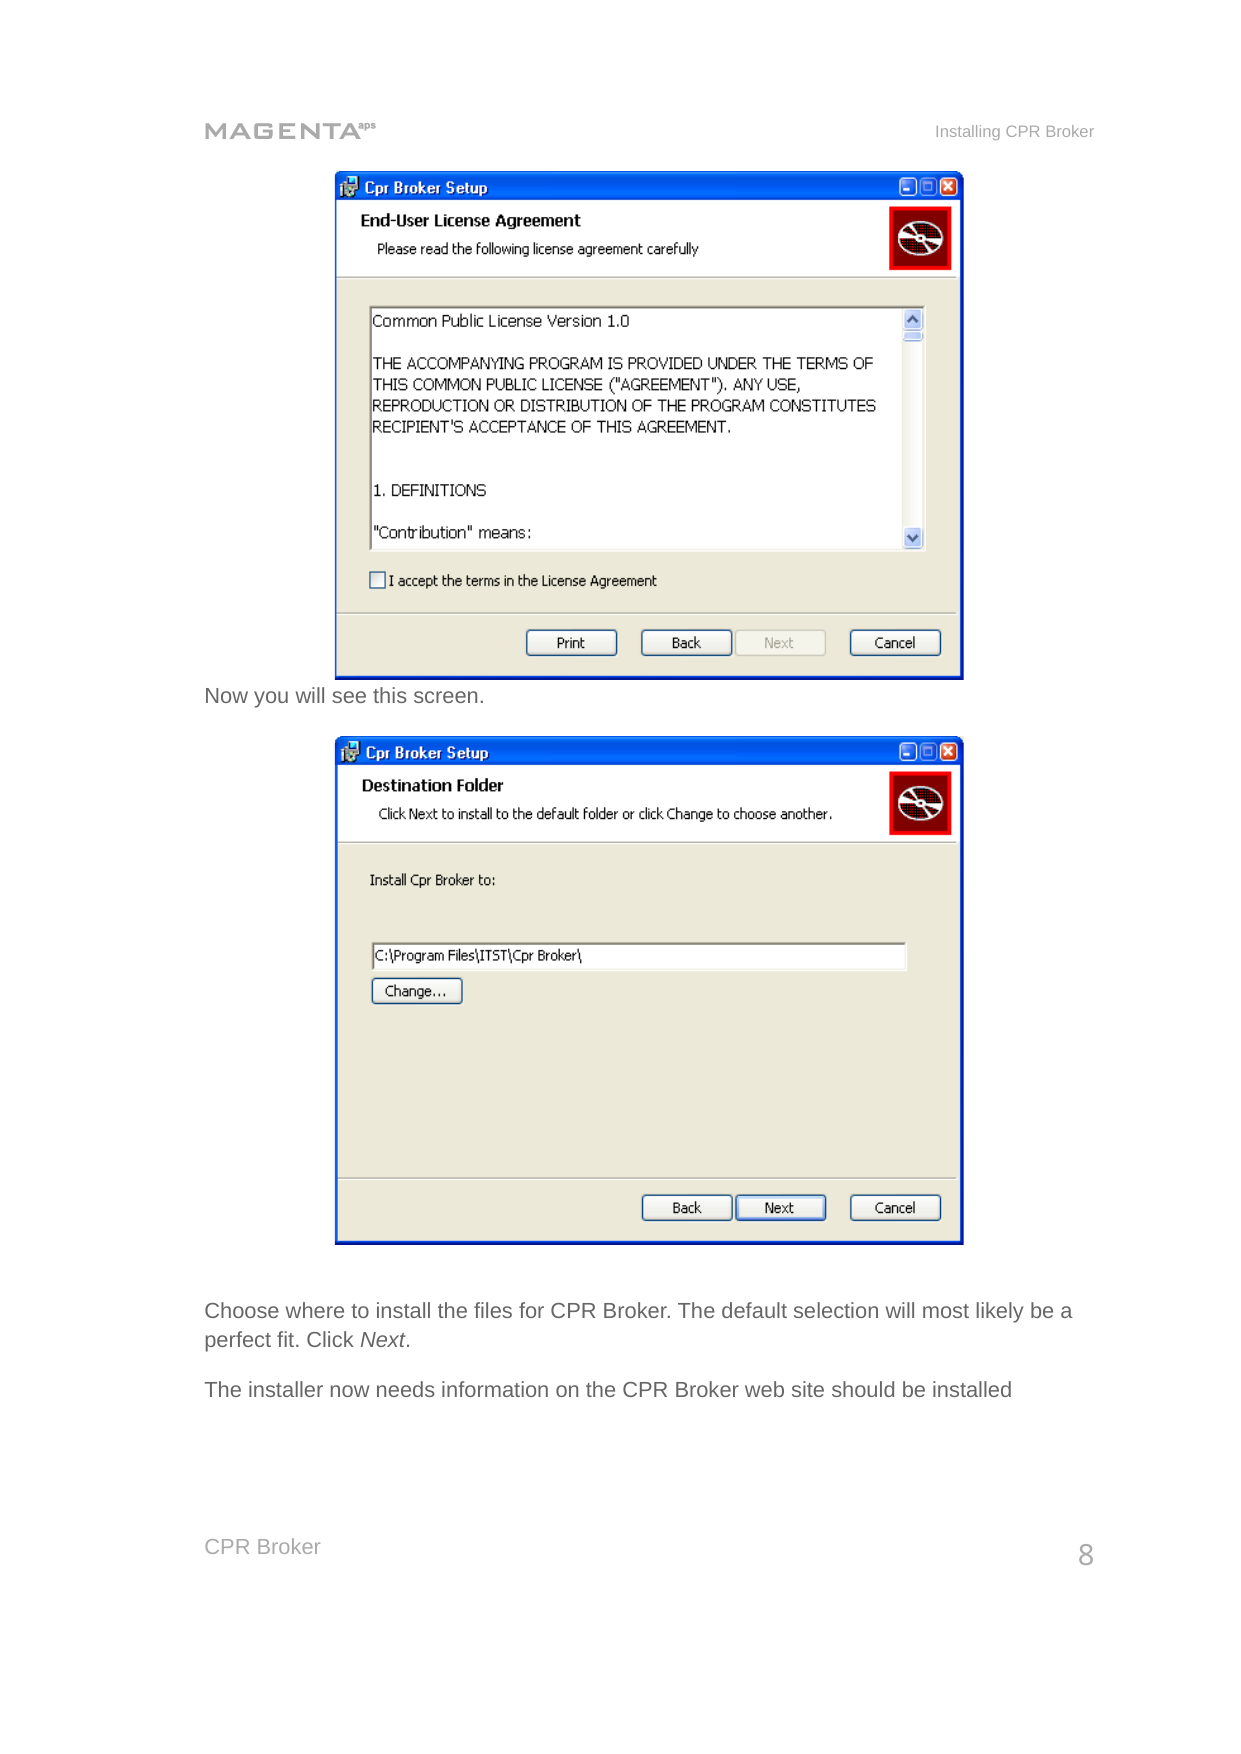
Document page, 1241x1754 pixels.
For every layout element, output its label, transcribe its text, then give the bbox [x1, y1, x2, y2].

picture [334, 171, 964, 680]
text Choose where to install the files for CPR Broker. The default selection will most likely be a perfect fit. Click Next. [204, 1295, 1094, 1353]
picture [334, 736, 964, 1245]
text The installer now needs information on the CPR Broker web site should be installed [204, 1374, 1094, 1403]
text Now you will see this screen. [204, 680, 1094, 709]
